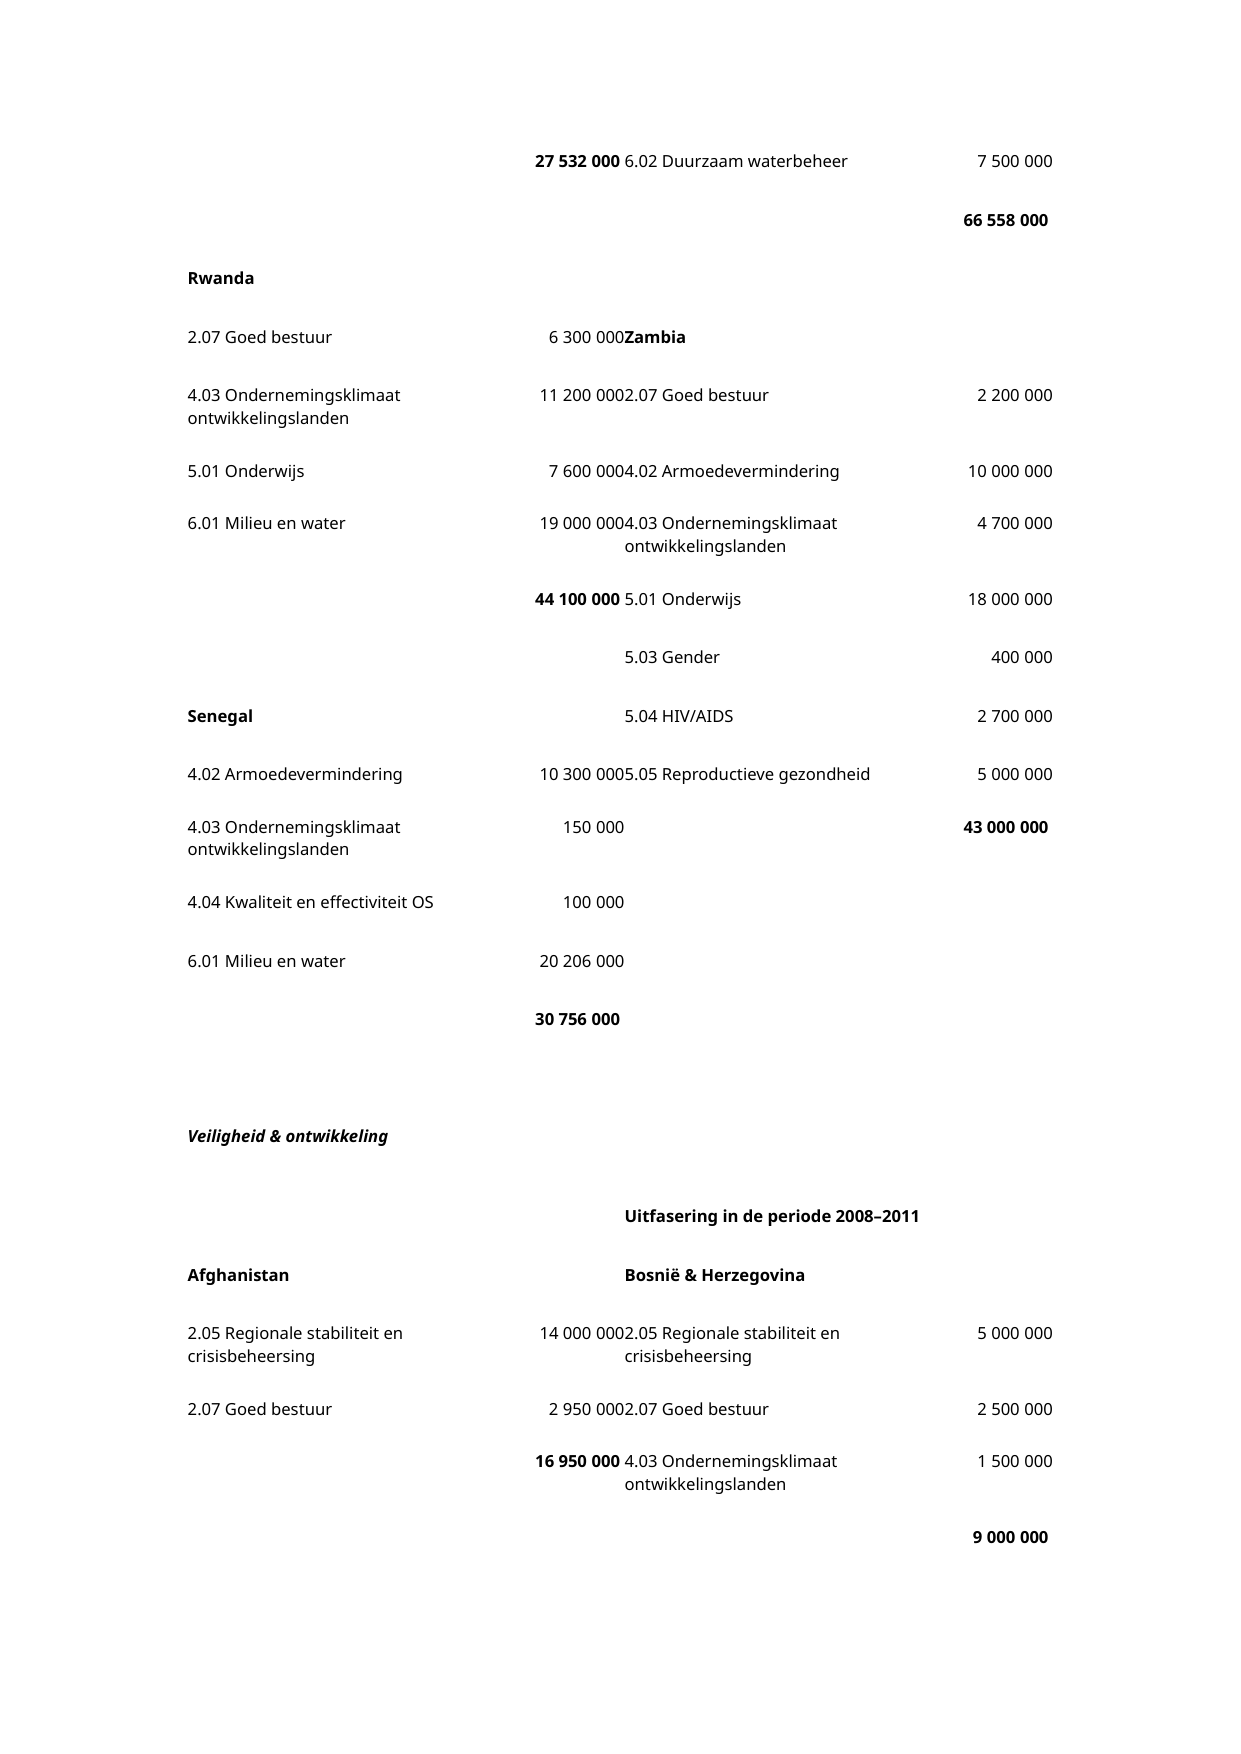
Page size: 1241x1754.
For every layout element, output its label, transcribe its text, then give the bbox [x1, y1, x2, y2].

table_cell 2.05 Regionale stabiliteit en crisisbeheersing [624, 1322, 950, 1397]
table_header [521, 1205, 624, 1263]
table_cell [624, 949, 950, 1008]
table_cell 66 558 000 [950, 209, 1053, 267]
table_cell [521, 209, 624, 267]
table_cell Senegal [188, 704, 521, 763]
table_cell [521, 267, 624, 325]
table_cell [188, 1008, 521, 1066]
table_cell [624, 267, 950, 325]
table_cell 2 200 000 [950, 384, 1053, 459]
table_header [188, 1205, 521, 1263]
table_cell [188, 1526, 521, 1584]
table_header Uitfasering in de periode 2008–2011 [624, 1205, 950, 1263]
text Veiligheid & ontwikkeling [187, 1124, 1053, 1147]
table_cell [950, 949, 1053, 1008]
table_cell [624, 891, 950, 949]
table_cell 4.02 Armoedevermindering [624, 459, 950, 512]
table_cell 2.07 Goed bestuur [188, 1398, 521, 1450]
table_cell [188, 587, 521, 646]
table_cell 5 000 000 [950, 763, 1053, 815]
table_cell 4.03 Ondernemingsklimaat ontwikkelingslanden [624, 1450, 950, 1526]
table_cell 6.01 Milieu en water [188, 949, 521, 1008]
table_cell 2.07 Goed bestuur [624, 384, 950, 459]
table_cell 2.07 Goed bestuur [188, 325, 521, 384]
table_cell 6.02 Duurzaam waterbeheer [624, 150, 950, 208]
table_cell 5.04 HIV/AIDS [624, 704, 950, 763]
table_cell [188, 209, 521, 267]
table_cell [624, 1008, 950, 1066]
table_cell 44 100 000 [521, 587, 624, 646]
table_cell 14 000 000 [521, 1322, 624, 1397]
table_cell 2 950 000 [521, 1398, 624, 1450]
table_cell 43 000 000 [950, 815, 1053, 891]
table_cell 5 000 000 [950, 1322, 1053, 1397]
table_cell 6 300 000 [521, 325, 624, 384]
table_cell 1 500 000 [950, 1450, 1053, 1526]
table_cell 11 200 000 [521, 384, 624, 459]
table_cell 16 950 000 [521, 1450, 624, 1526]
table_cell 150 000 [521, 815, 624, 891]
table_cell 100 000 [521, 891, 624, 949]
table_cell [624, 815, 950, 891]
table_cell 4.03 Ondernemingsklimaat ontwikkelingslanden [624, 512, 950, 587]
table_cell [624, 209, 950, 267]
table_cell 4.03 Ondernemingsklimaat ontwikkelingslanden [188, 384, 521, 459]
table_cell 27 532 000 [521, 150, 624, 208]
table_cell 20 206 000 [521, 949, 624, 1008]
table_cell [950, 1008, 1053, 1066]
table_cell 5.01 Onderwijs [624, 587, 950, 646]
table_cell 4 700 000 [950, 512, 1053, 587]
table_cell 2.07 Goed bestuur [624, 1398, 950, 1450]
table_header [950, 1205, 1053, 1263]
table_cell 7 600 000 [521, 459, 624, 512]
table_cell [624, 1526, 950, 1584]
table_cell Rwanda [188, 267, 521, 325]
table_cell 6.01 Milieu en water [188, 512, 521, 587]
table_cell [950, 891, 1053, 949]
table_cell [950, 1264, 1053, 1322]
table_cell 7 500 000 [950, 150, 1053, 208]
table_cell 2 500 000 [950, 1398, 1053, 1450]
table_cell [188, 646, 521, 704]
table_cell 10 300 000 [521, 763, 624, 815]
table_cell 9 000 000 [950, 1526, 1053, 1584]
table_cell [521, 704, 624, 763]
table_cell Bosnië & Herzegovina [624, 1264, 950, 1322]
table_cell 5.03 Gender [624, 646, 950, 704]
table_cell Zambia [624, 325, 950, 384]
table_cell 18 000 000 [950, 587, 1053, 646]
table_cell 19 000 000 [521, 512, 624, 587]
table_cell 30 756 000 [521, 1008, 624, 1066]
table_cell 4.04 Kwaliteit en effectiviteit OS [188, 891, 521, 949]
table_cell [950, 325, 1053, 384]
table_cell 2.05 Regionale stabiliteit en crisisbeheersing [188, 1322, 521, 1397]
table_cell Afghanistan [188, 1264, 521, 1322]
table_cell [188, 1450, 521, 1526]
table_cell 5.05 Reproductieve gezondheid [624, 763, 950, 815]
table_cell 2 700 000 [950, 704, 1053, 763]
table_cell 4.02 Armoedevermindering [188, 763, 521, 815]
table_cell [521, 1526, 624, 1584]
table_cell [521, 646, 624, 704]
table_cell [521, 1264, 624, 1322]
table_cell [188, 150, 521, 208]
table_cell 400 000 [950, 646, 1053, 704]
table_cell 4.03 Ondernemingsklimaat ontwikkelingslanden [188, 815, 521, 891]
table_cell 10 000 000 [950, 459, 1053, 512]
table_cell [950, 267, 1053, 325]
table_cell 5.01 Onderwijs [188, 459, 521, 512]
